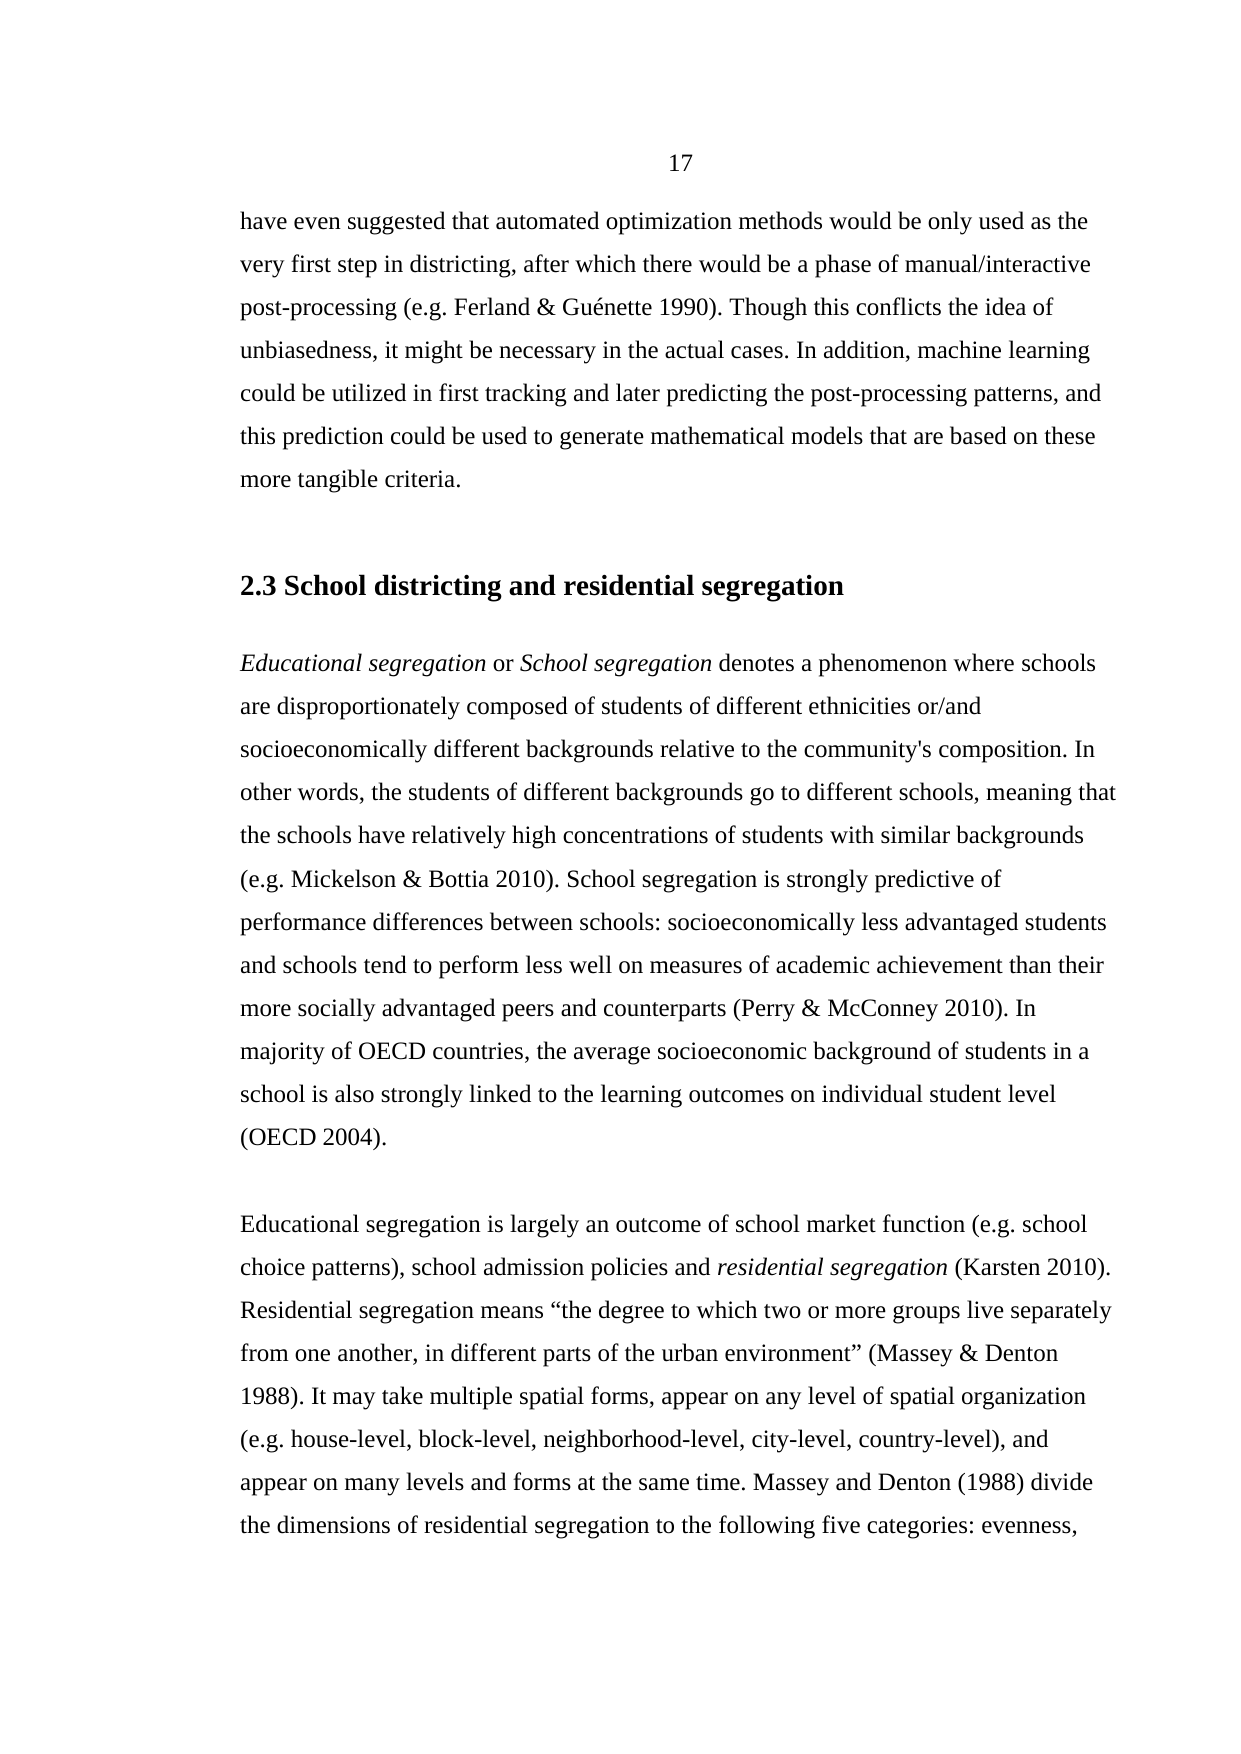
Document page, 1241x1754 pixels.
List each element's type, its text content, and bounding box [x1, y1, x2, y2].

text Educational segregation is largely an outcome of school market function (e.g. school choice patterns), school admission policies and residential segregation (Karsten 2010). Residential segregation means “the degree to which two or more groups live separately from one another, in different parts of the urban environment” (Massey & Denton 1988). It may take multiple spatial forms, appear on any level of spatial organization (e.g. house-level, block-level, neighborhood-level, city-level, country-level), and appear on many levels and forms at the same time. Massey and Denton (1988) divide the dimensions of residential segregation to the following five categories: evenness, [240, 1209, 1121, 1539]
text have even suggested that automated optimization methods would be only used as the very first step in districting, after which there would be a phase of manual/interactive post-processing (e.g. Ferland & Guénette 1990). Though this conflicts the idea of unbiasedness, it might be necessary in the actual cases. In addition, machine learning could be utilized in first tracking and later predicting the post-processing patterns, and this prediction could be used to generate mathematical models that are based on these more tangible criteria. [240, 206, 1121, 493]
subtitle 2.3 School districting and residential segregation [240, 568, 1121, 601]
text Educational segregation or School segregation denotes a phenomenon where schools are disproportionately composed of students of different ethnicities or/and socioeconomically different backgrounds relative to the community's composition. In other words, the students of different backgrounds go to different schools, meaning that the schools have relatively high concentrations of students with similar backgrounds (e.g. Mickelson & Bottia 2010). School segregation is strongly predictive of performance differences between schools: socioeconomically less advantaged students and schools tend to perform less well on measures of academic achievement than their more socially advantaged peers and counterparts (Perry & McConney 2010). In majority of OECD countries, the average socioeconomic background of students in a school is also strongly linked to the learning outcomes on individual student level (OECD 2004). [240, 648, 1121, 1151]
